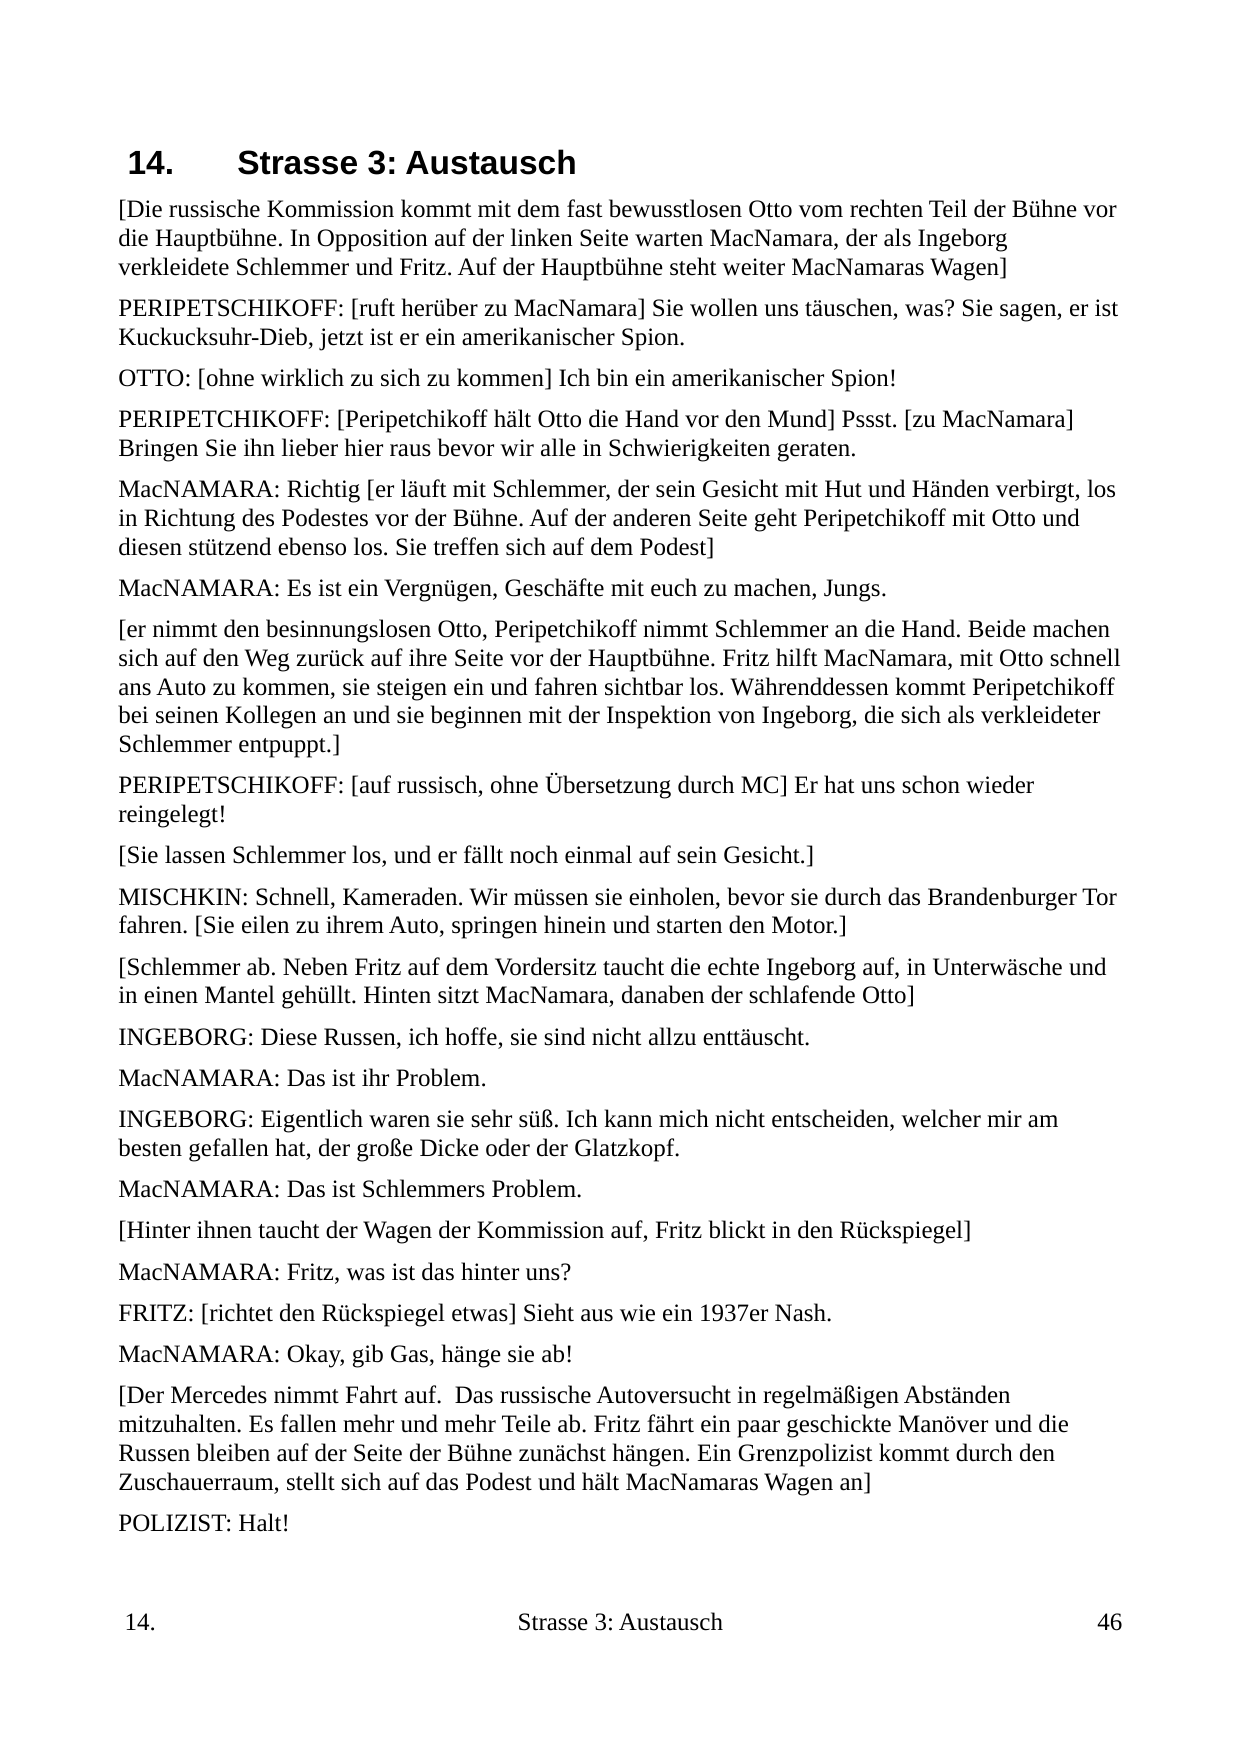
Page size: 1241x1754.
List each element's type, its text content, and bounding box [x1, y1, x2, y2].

text [Schlemmer ab. Neben Fritz auf dem Vordersitz taucht die echte Ingeborg auf, in Unterwäsche und in einen Mantel gehüllt. Hinten sitzt MacNamara, danaben der schlafende Otto] [118, 952, 1122, 1009]
text MacNAMARA: Richtig [er läuft mit Schlemmer, der sein Gesicht mit Hut und Händen verbirgt, los in Richtung des Podestes vor der Bühne. Auf der anderen Seite geht Peripetchikoff mit Otto und diesen stützend ebenso los. Sie treffen sich auf dem Podest] [118, 474, 1122, 561]
text INGEBORG: Eigentlich waren sie sehr süß. Ich kann mich nicht entscheiden, welcher mir am besten gefallen hat, der große Dicke oder der Glatzkopf. [118, 1104, 1122, 1162]
text FRITZ: [richtet den Rückspiegel etwas] Sieht aus wie ein 1937er Nash. [118, 1298, 1122, 1327]
text PERIPETSCHIKOFF: [ruft herüber zu MacNamara] Sie wollen uns täuschen, was? Sie sagen, er ist Kuckucksuhr-Dieb, jetzt ist er ein amerikanischer Spion. [118, 293, 1122, 351]
text OTTO: [ohne wirklich zu sich zu kommen] Ich bin ein amerikanischer Spion! [118, 363, 1122, 392]
text PERIPETSCHIKOFF: [auf russisch, ohne Übersetzung durch MC] Er hat uns schon wieder reingelegt! [118, 771, 1122, 828]
text PERIPETCHIKOFF: [Peripetchikoff hält Otto die Hand vor den Mund] Pssst. [zu MacNamara] Bringen Sie ihn lieber hier raus bevor wir alle in Schwierigkeiten geraten. [118, 404, 1122, 462]
text MacNAMARA: Das ist ihr Problem. [118, 1063, 1122, 1092]
text MISCHKIN: Schnell, Kameraden. Wir müssen sie einholen, bevor sie durch das Brandenburger Tor fahren. [Sie eilen zu ihrem Auto, springen hinein und starten den Motor.] [118, 882, 1122, 939]
text INGEBORG: Diese Russen, ich hoffe, sie sind nicht allzu enttäuscht. [118, 1022, 1122, 1051]
text [Die russische Kommission kommt mit dem fast bewusstlosen Otto vom rechten Teil der Bühne vor die Hauptbühne. In Opposition auf der linken Seite warten MacNamara, der als Ingeborg verkleidete Schlemmer und Fritz. Auf der Hauptbühne steht weiter MacNamaras Wagen] [118, 194, 1122, 281]
text [er nimmt den besinnungslosen Otto, Peripetchikoff nimmt Schlemmer an die Hand. Beide machen sich auf den Weg zurück auf ihre Seite vor der Hauptbühne. Fritz hilft MacNamara, mit Otto schnell ans Auto zu kommen, sie steigen ein und fahren sichtbar los. Währenddessen kommt Peripetchikoff bei seinen Kollegen an und sie beginnen mit der Inspektion von Ingeborg, die sich als verkleideter Schlemmer entpuppt.] [118, 614, 1122, 758]
text [Der Mercedes nimmt Fahrt auf. Das russische Autoversucht in regelmäßigen Abständen mitzuhalten. Es fallen mehr und mehr Teile ab. Fritz fährt ein paar geschickte Manöver und die Russen bleiben auf der Seite der Bühne zunächst hängen. Ein Grenzpolizist kommt durch den Zuschauerraum, stellt sich auf das Podest und hält MacNamaras Wagen an] [118, 1381, 1122, 1496]
text [Sie lassen Schlemmer los, und er fällt noch einmal auf sein Gesicht.] [118, 841, 1122, 869]
text MacNAMARA: Es ist ein Vergnügen, Geschäfte mit euch zu machen, Jungs. [118, 573, 1122, 602]
text MacNAMARA: Okay, gib Gas, hänge sie ab! [118, 1339, 1122, 1368]
text MacNAMARA: Fritz, was ist das hinter uns? [118, 1257, 1122, 1286]
text POLIZIST: Halt! [118, 1508, 1122, 1537]
subtitle Strasse 3: Austausch [118, 143, 1122, 182]
text MacNAMARA: Das ist Schlemmers Problem. [118, 1174, 1122, 1203]
text [Hinter ihnen taucht der Wagen der Kommission auf, Fritz blickt in den Rückspiegel] [118, 1216, 1122, 1244]
